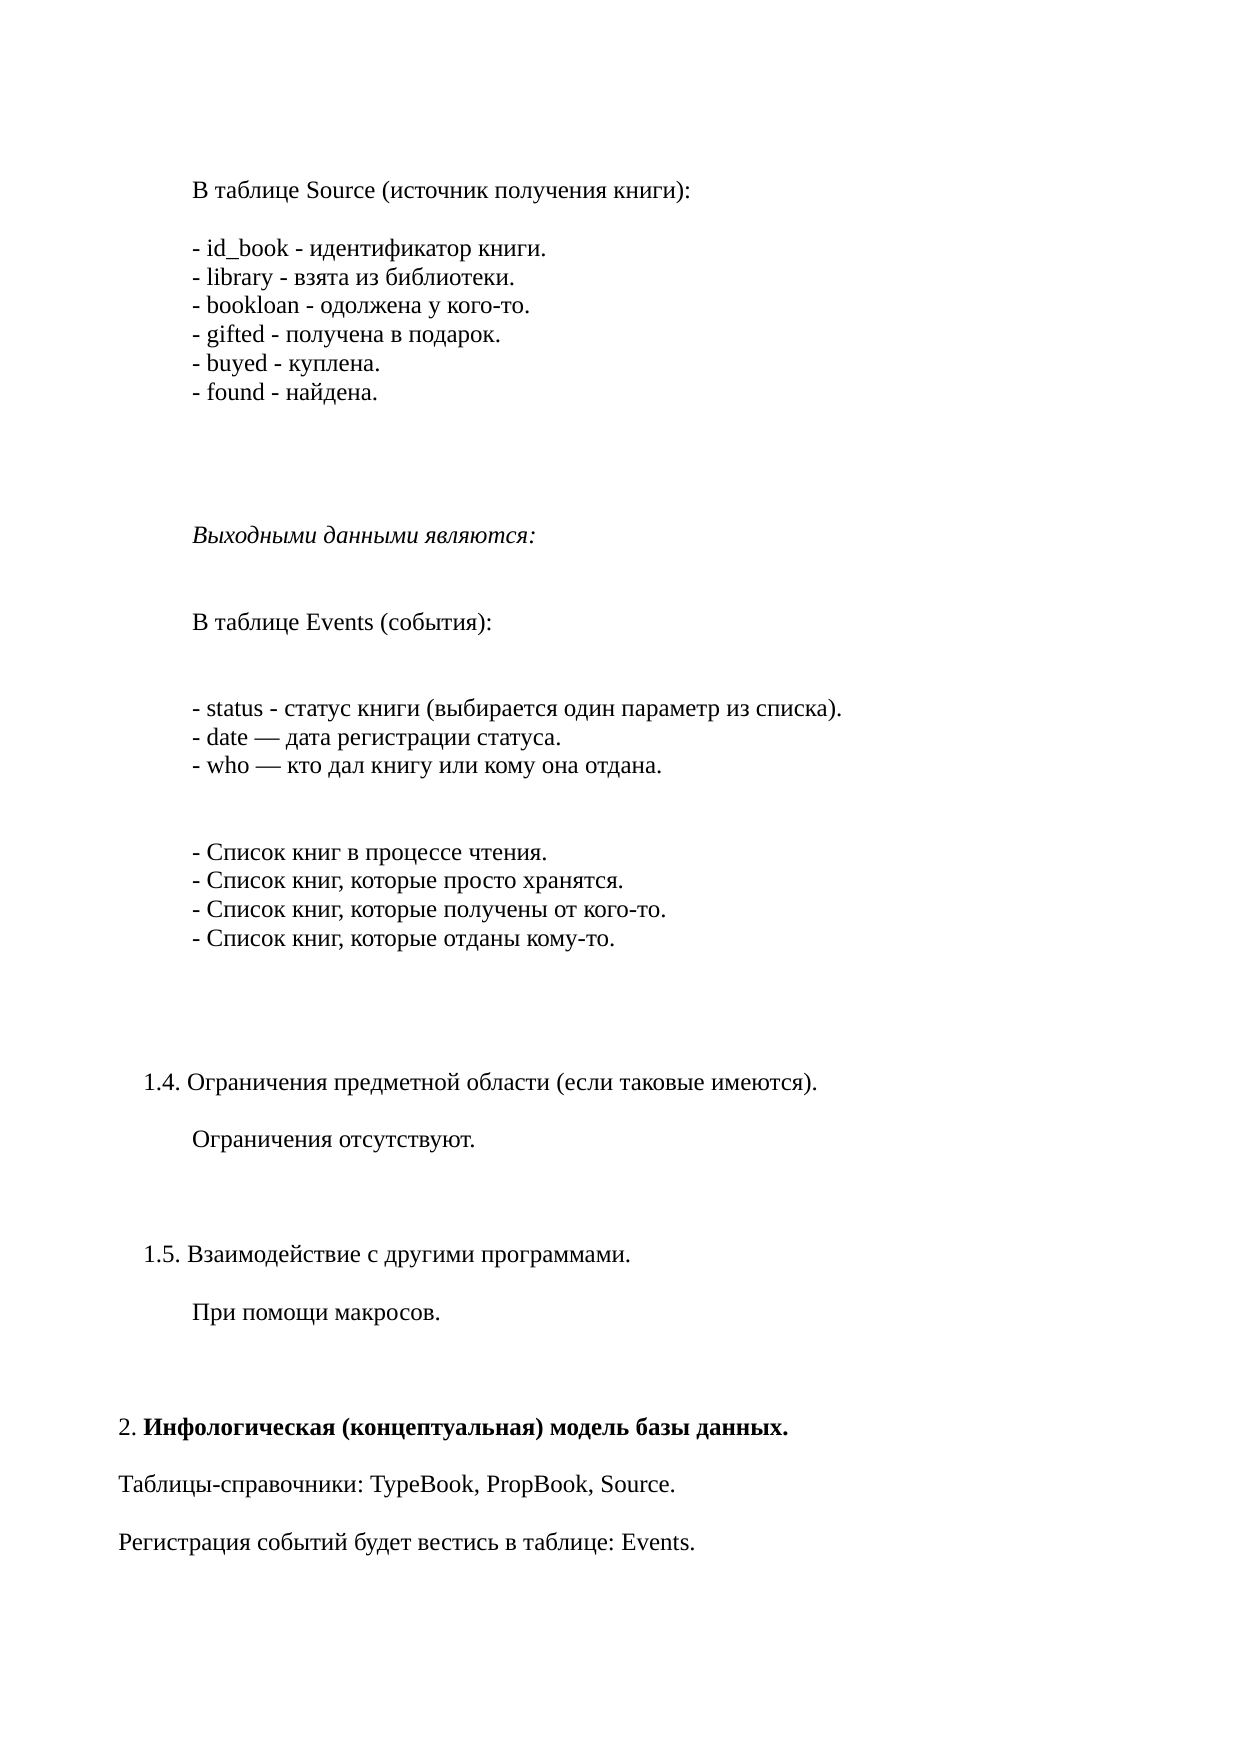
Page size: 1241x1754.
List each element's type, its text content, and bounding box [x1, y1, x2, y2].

text В таблице Source (источник получения книги): [118, 176, 1122, 204]
text Ограничения отсутствуют. [118, 1124, 1122, 1153]
text Выходными данными являются: [118, 521, 1122, 549]
text - date — дата регистрации статуса. [118, 722, 1122, 751]
text Таблицы-справочники: TypeBook, PropBook, Source. [118, 1469, 1122, 1498]
text В таблице Events (события): [118, 607, 1122, 636]
text - gifted - получена в подарок. [118, 319, 1122, 348]
text - Список книг, которые получены от кого-то. [118, 894, 1122, 923]
text - Список книг в процессе чтения. [118, 837, 1122, 866]
text Регистрация событий будет вестись в таблице: Events. [118, 1527, 1122, 1556]
text 2. Инфологическая (концептуальная) модель базы данных. [118, 1412, 1122, 1441]
text При помощи макросов. [118, 1297, 1122, 1326]
text - Список книг, которые отданы кому-то. [118, 923, 1122, 952]
text - id_book - идентификатор книги. [118, 233, 1122, 262]
text - status - статус книги (выбирается один параметр из списка). [118, 693, 1122, 722]
text - buyed - куплена. [118, 348, 1122, 377]
text - library - взята из библиотеки. [118, 262, 1122, 291]
text - found - найдена. [118, 377, 1122, 406]
text - Список книг, которые просто хранятся. [118, 866, 1122, 894]
text 1.5. Взаимодействие с другими программами. [118, 1239, 1122, 1268]
text - bookloan - одолжена у кого-то. [118, 291, 1122, 319]
text 1.4. Ограничения предметной области (если таковые имеются). [118, 1067, 1122, 1096]
text - who — кто дал книгу или кому она отдана. [118, 751, 1122, 779]
